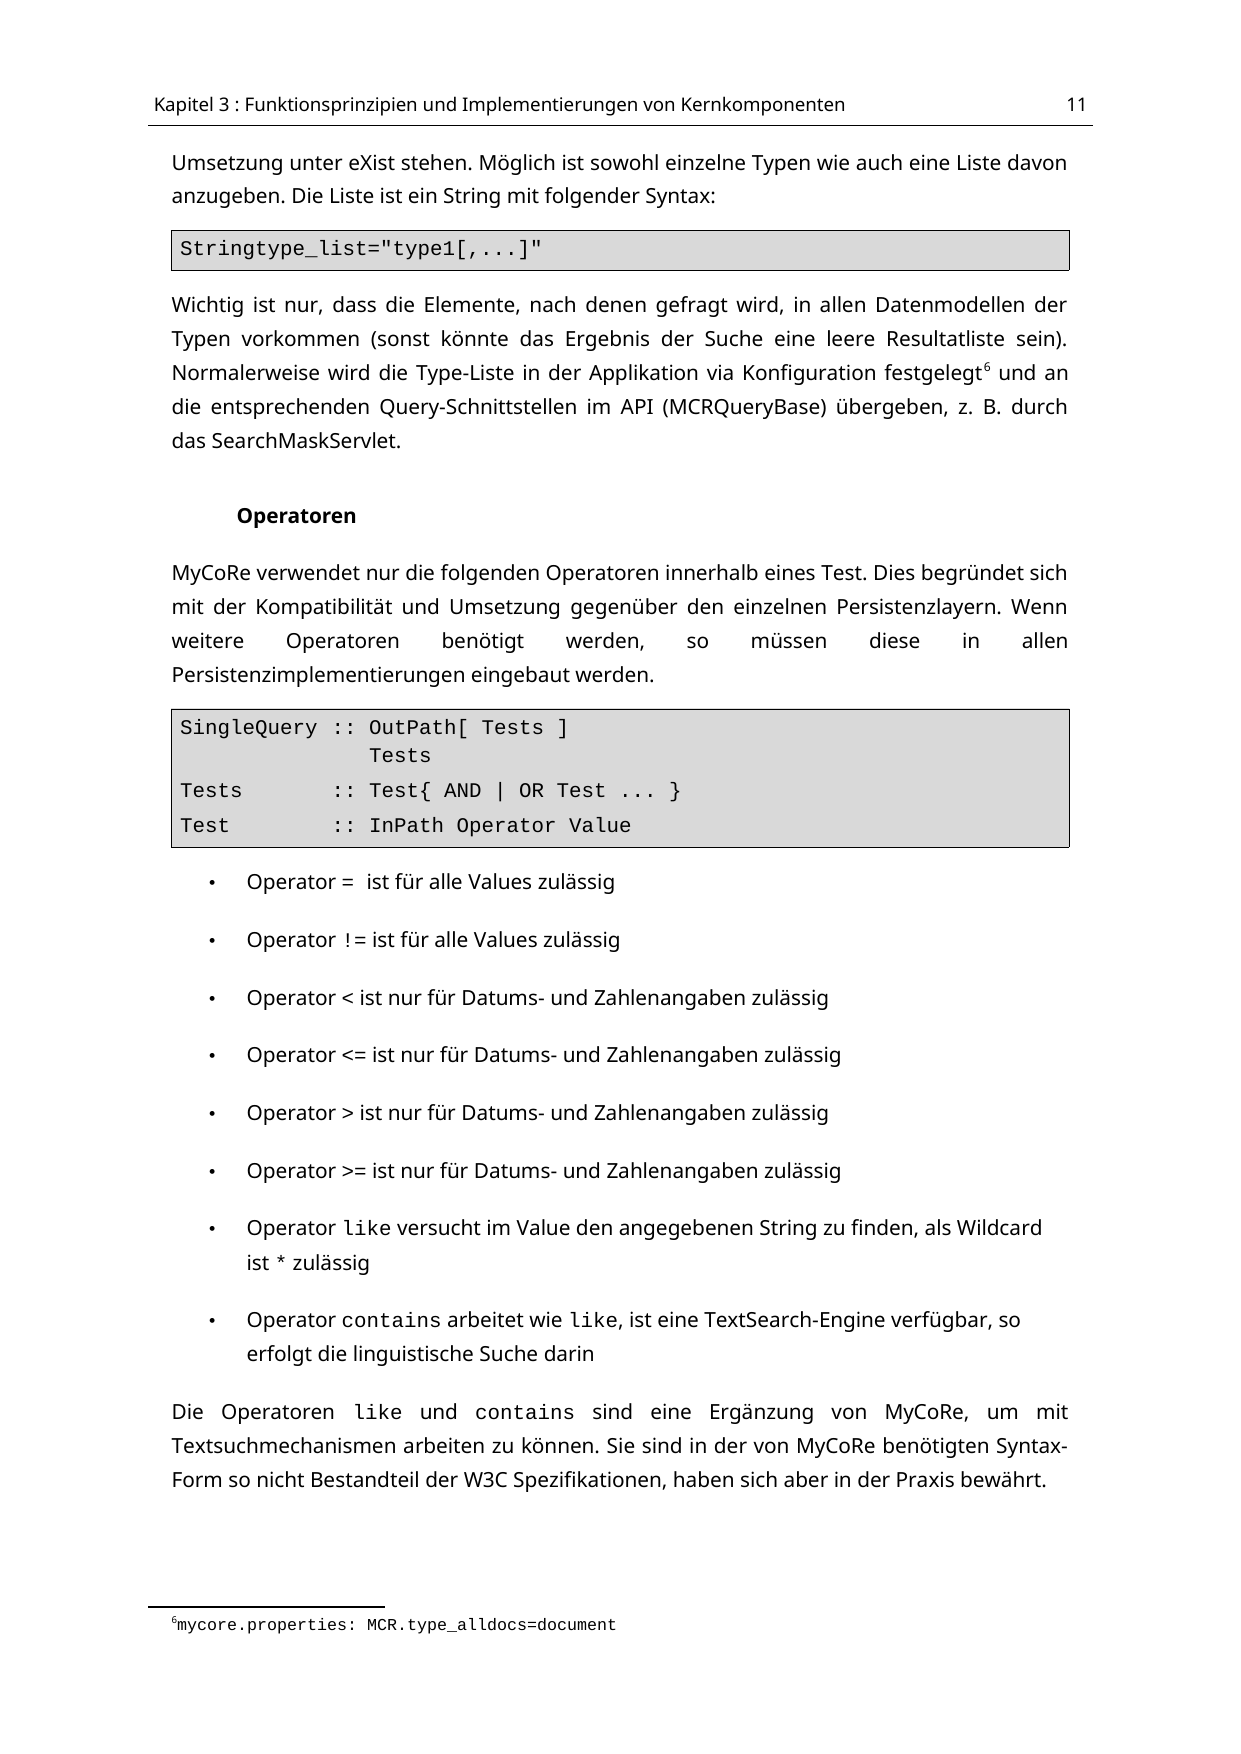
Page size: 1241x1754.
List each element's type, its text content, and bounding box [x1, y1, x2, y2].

text Die Operatoren like und contains sind eine Ergänzung von MyCoRe, um mit Textsuchmechanismen arbeiten zu können. Sie sind in der von MyCoRe benötigten Syntax-Form so nicht Bestandteil der W3C Spezifikationen, haben sich aber in der Praxis bewährt. [171, 1397, 1069, 1493]
list Operator <= ist nur für Datums- und Zahlenangaben zulässig [209, 1040, 1069, 1069]
list Operator = ist für alle Values zulässig [209, 867, 1069, 896]
list Operator like versucht im Value den angegebenen String zu finden, als Wildcard ist * zulässig [209, 1213, 1069, 1276]
list Operator != ist für alle Values zulässig [209, 925, 1069, 953]
text Umsetzung unter eXist stehen. Möglich ist sowohl einzelne Typen wie auch eine Liste davon anzugeben. Die Liste ist ein String mit folgender Syntax: [171, 148, 1069, 210]
text MyCoRe verwendet nur die folgenden Operatoren innerhalb eines Test. Dies begründet sich mit der Kompatibilität und Umsetzung gegenüber den einzelnen Persistenzlayern. Wenn weitere Operatoren benötigt werden, so müssen diese in allen Persistenzimplementierungen eingebaut werden. [171, 558, 1069, 688]
text Stringtype_list="type1[,...]" [172, 231, 1069, 270]
list Operator > ist nur für Datums- und Zahlenangaben zulässig [209, 1098, 1069, 1127]
list Operator contains arbeitet wie like, ist eine TextSearch-Engine verfügbar, so erfolgt die linguistische Suche darin [209, 1305, 1069, 1368]
text Wichtig ist nur, dass die Elemente, nach denen gefragt wird, in allen Datenmodellen der Typen vorkommen (sonst könnte das Ergebnis der Suche eine leere Resultatliste sein). Normalerweise wird die Type-Liste in der Applikation via Konfiguration festgelegt und an die entsprechenden Query-Schnittstellen im API (MCRQueryBase) übergeben, z. B. durch das SearchMaskServlet. [171, 291, 1069, 454]
text SingleQuery :: OutPath[ Tests ] Tests [172, 710, 1069, 769]
text mycore.properties: MCR.type_alldocs=document [171, 1613, 1069, 1636]
subtitle Operatoren [148, 501, 1092, 529]
text Test :: InPath Operator Value [172, 807, 1069, 847]
list Operator >= ist nur für Datums- und Zahlenangaben zulässig [209, 1156, 1069, 1184]
text Tests :: Test{ AND | OR Test ... } [172, 772, 1069, 804]
list Operator < ist nur für Datums- und Zahlenangaben zulässig [209, 983, 1069, 1011]
